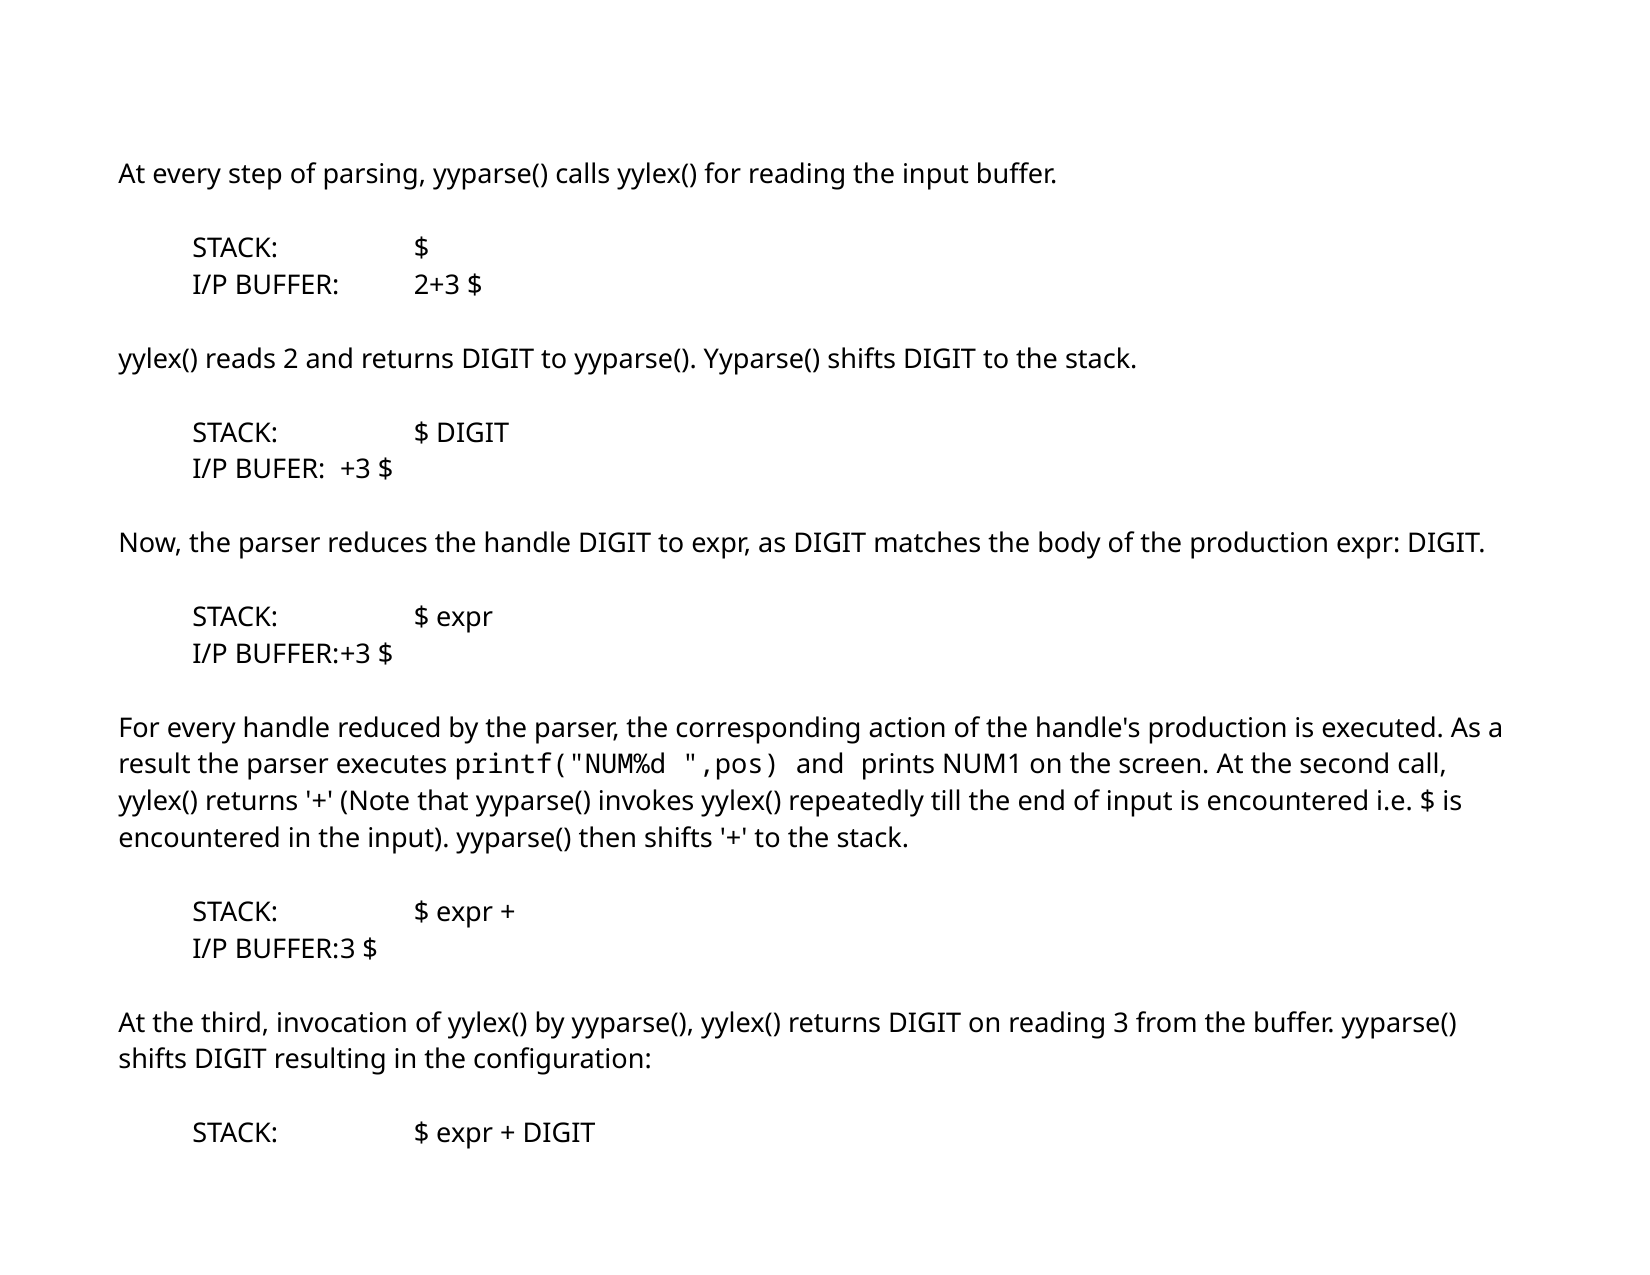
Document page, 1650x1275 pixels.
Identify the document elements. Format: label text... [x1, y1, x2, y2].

text For every handle reduced by the parser, the corresponding action of the handle's production is executed. As a result the parser executes printf("NUM%d ",pos) and prints NUM1 on the screen. At the second call, yylex() returns '+' (Note that yyparse() invokes yylex() repeatedly till the end of input is encountered i.e. $ is encountered in the input). yyparse() then shifts '+' to the stack. [118, 708, 1532, 856]
text STACK: $ expr + [118, 892, 1532, 929]
text STACK: $ expr [118, 597, 1532, 634]
text Now, the parser reduces the handle DIGIT to expr, as DIGIT matches the body of the production expr: DIGIT. [118, 524, 1532, 561]
text I/P BUFER: +3 $ [118, 450, 1532, 487]
text STACK: $ [118, 229, 1532, 266]
text STACK: $ expr + DIGIT [118, 1114, 1532, 1151]
text At every step of parsing, yyparse() calls yylex() for reading the input buffer. [118, 155, 1532, 192]
text At the third, invocation of yylex() by yyparse(), yylex() returns DIGIT on reading 3 from the buffer. yyparse() shifts DIGIT resulting in the configuration: [118, 1003, 1532, 1077]
text I/P BUFFER: +3 $ [118, 634, 1532, 671]
text I/P BUFFER: 3 $ [118, 929, 1532, 966]
text I/P BUFFER: 2+3 $ [118, 266, 1532, 302]
text STACK: $ DIGIT [118, 413, 1532, 450]
text yylex() reads 2 and returns DIGIT to yyparse(). Yyparse() shifts DIGIT to the stack. [118, 339, 1532, 376]
